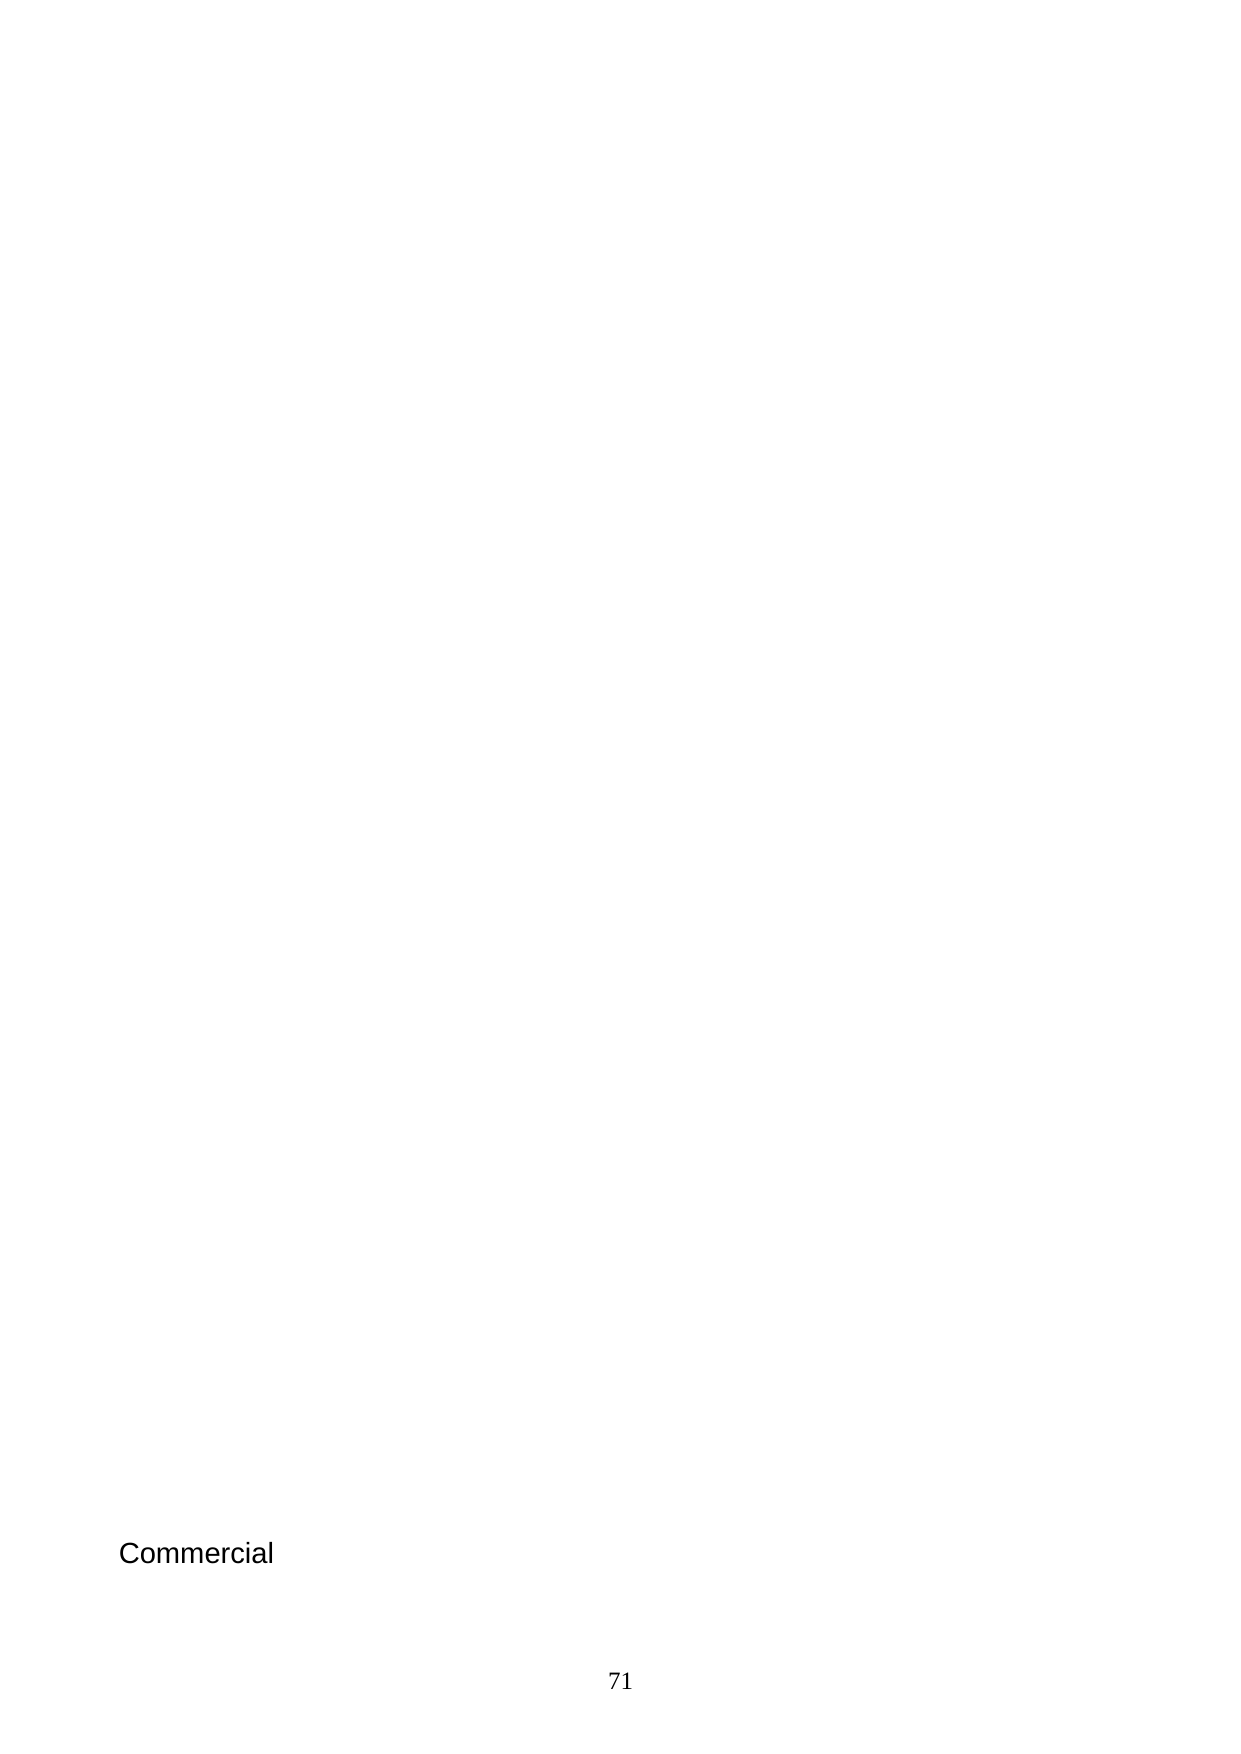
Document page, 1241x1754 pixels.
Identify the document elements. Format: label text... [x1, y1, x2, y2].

text Commercial [118, 118, 1122, 1569]
